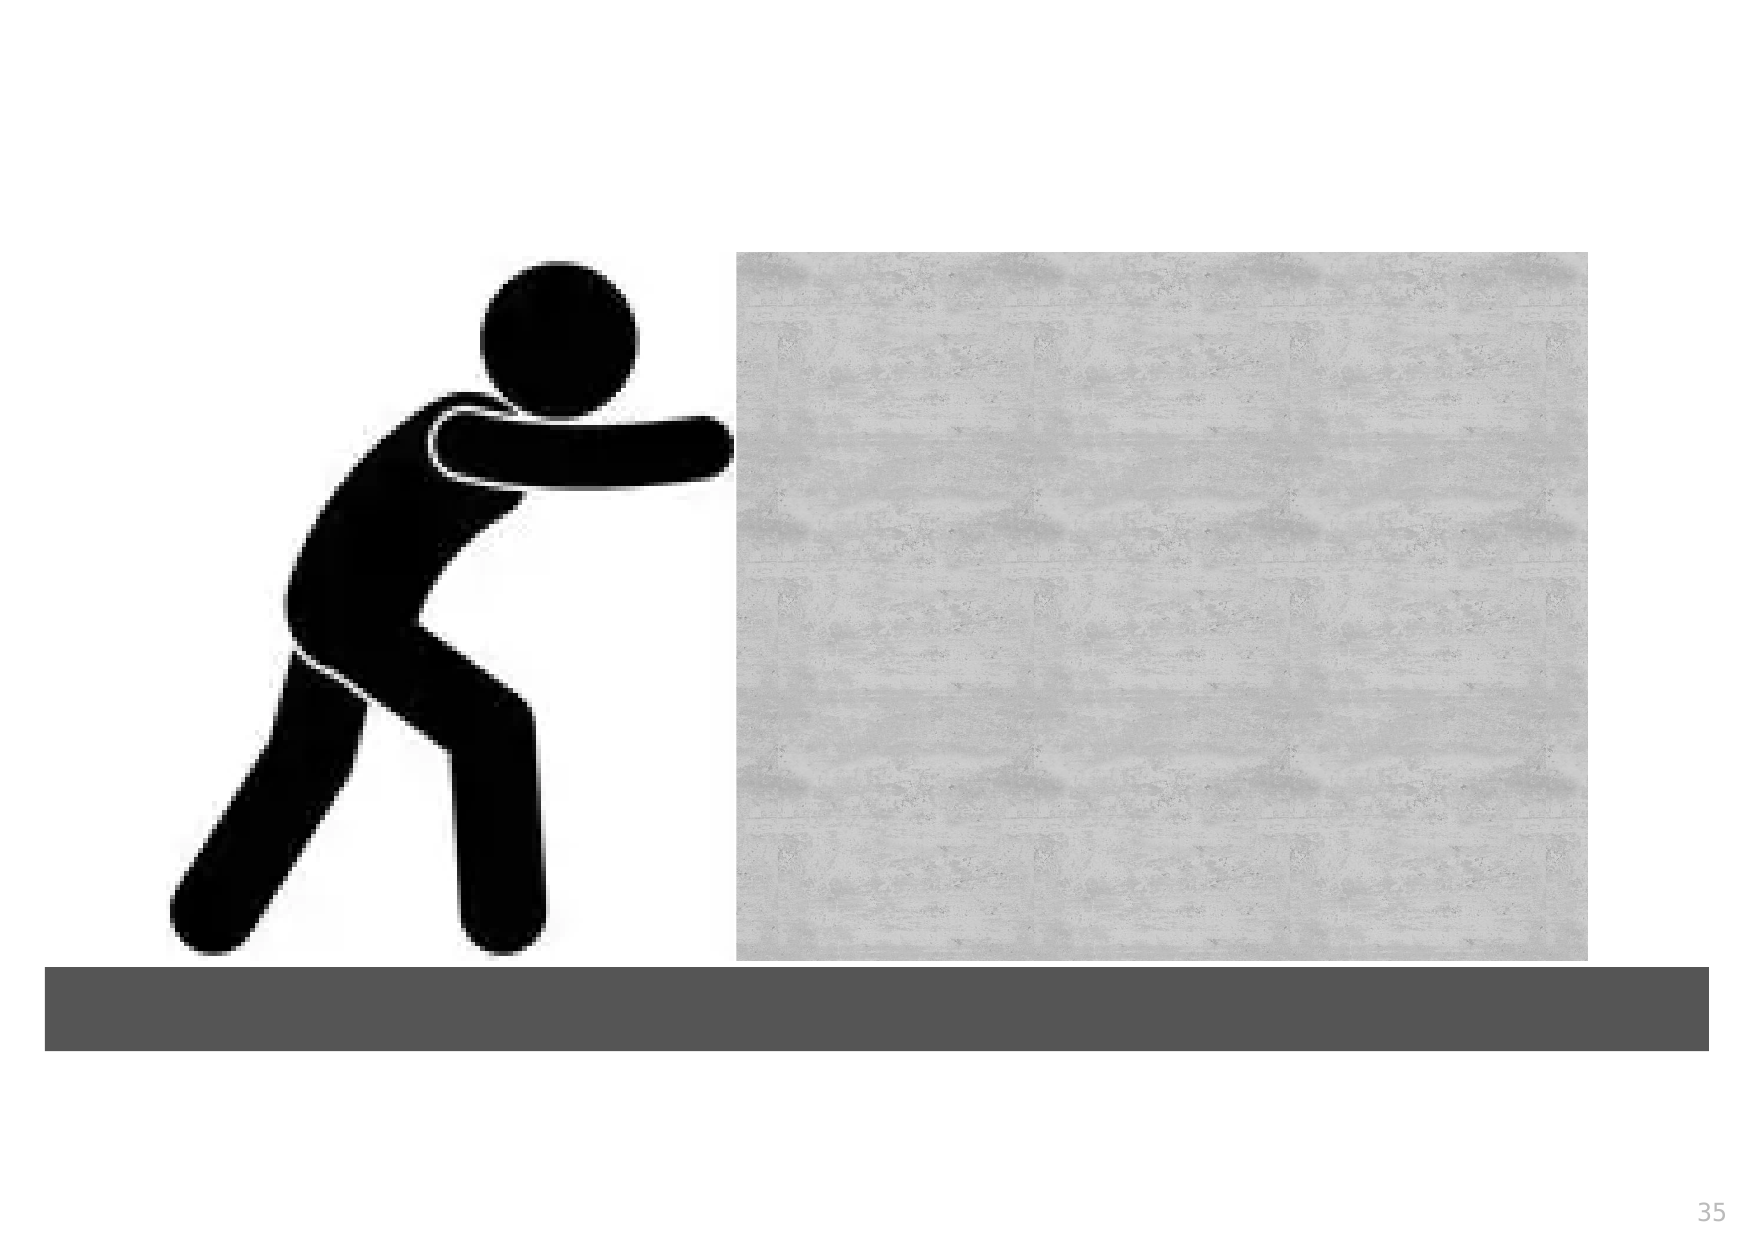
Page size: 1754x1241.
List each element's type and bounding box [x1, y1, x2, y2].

text_box [736, 252, 1588, 961]
picture [166, 252, 734, 961]
text_box [44, 967, 1709, 1052]
